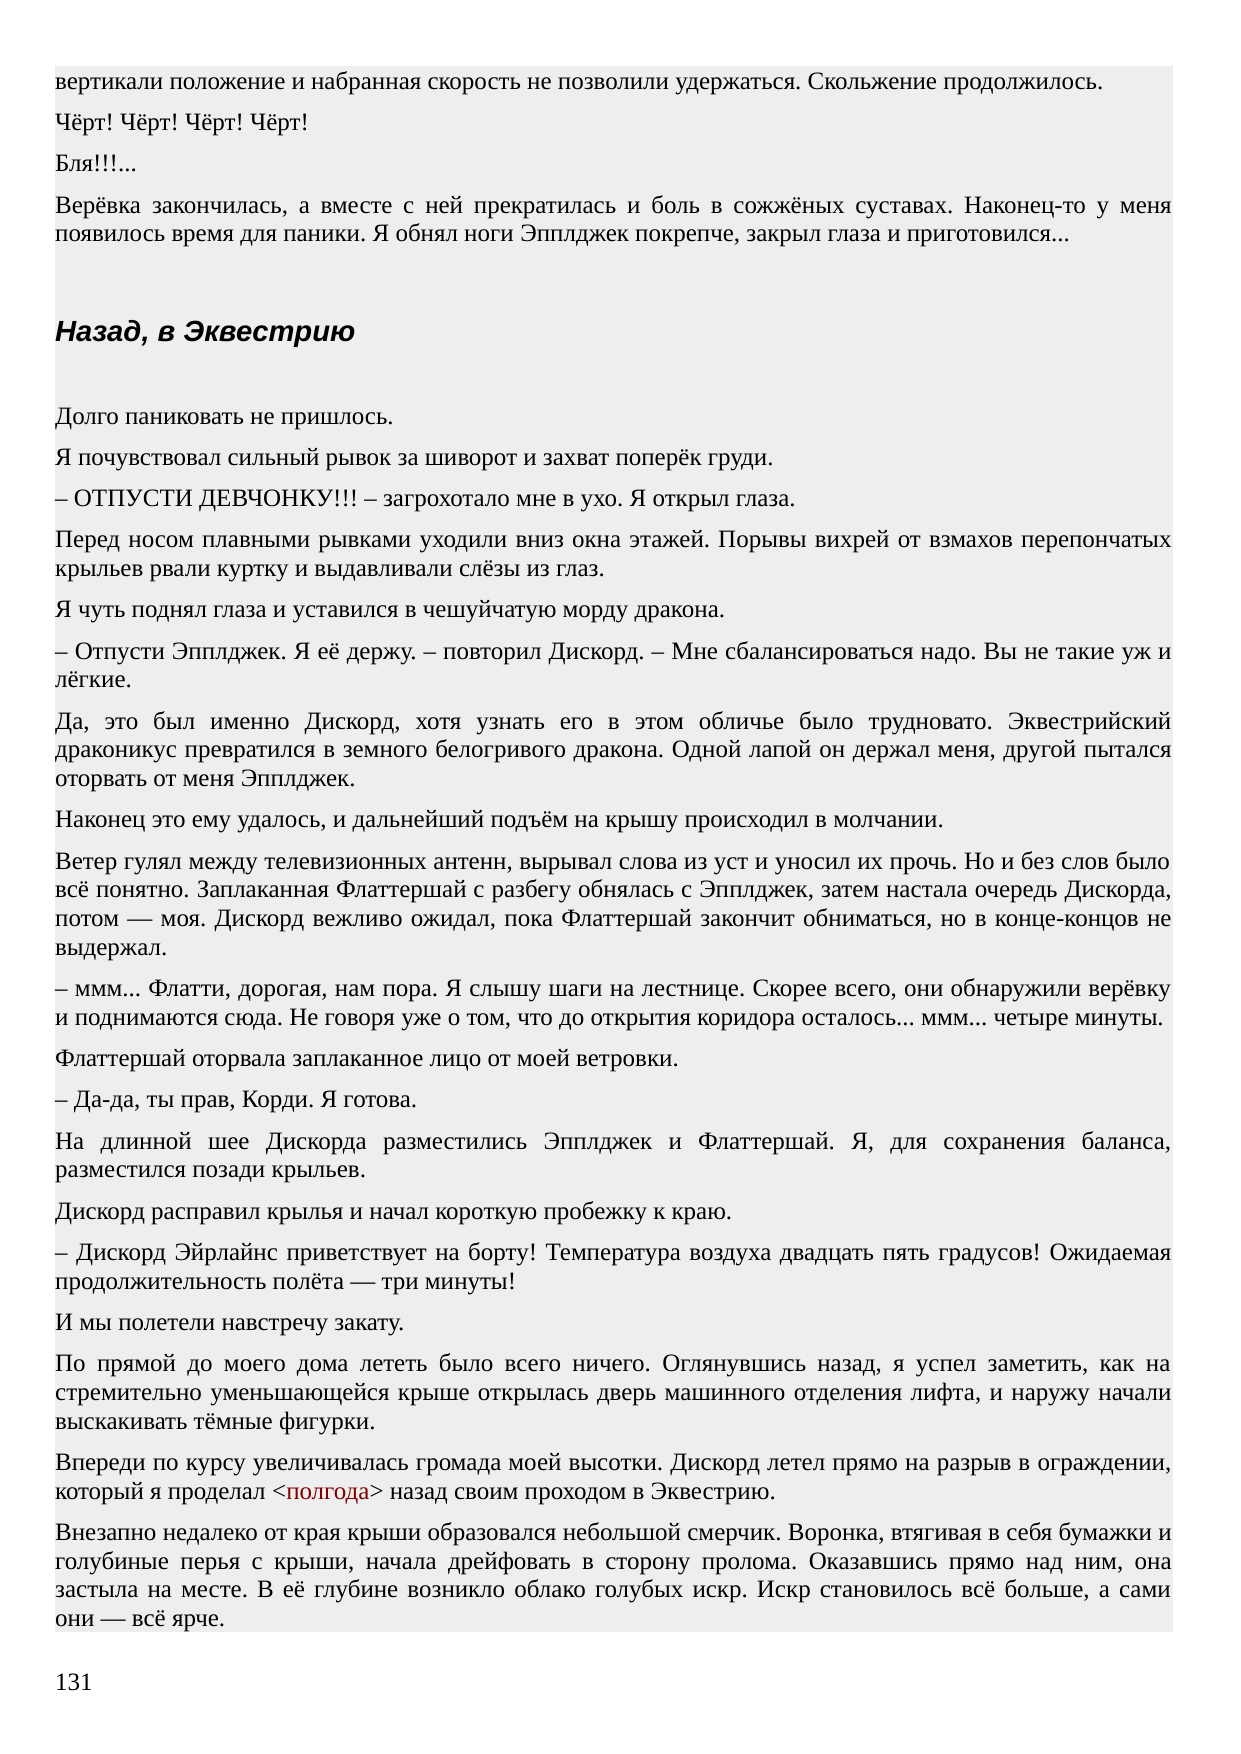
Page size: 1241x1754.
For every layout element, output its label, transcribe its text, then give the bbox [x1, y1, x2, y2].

text Бля!!!... [55, 148, 1173, 177]
text Долго паниковать не пришлось. [55, 401, 1173, 429]
text – Да-да, ты прав, Корди. Я готова. [55, 1084, 1173, 1113]
text И мы полетели навстречу закату. [55, 1307, 1173, 1336]
text Чёрт! Чёрт! Чёрт! Чёрт! [55, 107, 1173, 136]
text – Дискорд Эйрлайнс приветствует на борту! Температура воздуха двадцать пять градусов! Ожидаемая продолжительность полёта — три минуты! [55, 1237, 1173, 1294]
text – ОТПУСТИ ДЕВЧОНКУ!!! – загрохотало мне в ухо. Я открыл глаза. [55, 483, 1173, 512]
text Ветер гулял между телевизионных антенн, вырывал слова из уст и уносил их прочь. Но и без слов было всё понятно. Заплаканная Флаттершай с разбегу обнялась с Эпплджек, затем настала очередь Дискорда, потом — моя. Дискорд вежливо ожидал, пока Флаттершай закончит обниматься, но в конце-концов не выдержал. [55, 846, 1173, 961]
text Перед носом плавными рывками уходили вниз окна этажей. Порывы вихрей от взмахов перепончатых крыльев рвали куртку и выдавливали слёзы из глаз. [55, 524, 1173, 582]
subtitle Назад, в Эквестрию [55, 313, 1173, 347]
text Дискорд расправил крылья и начал короткую пробежку к краю. [55, 1196, 1173, 1224]
text – Отпусти Эпплджек. Я её держу. – повторил Дискорд. – Мне сбалансироваться надо. Вы не такие уж и лёгкие. [55, 636, 1173, 693]
text Наконец это ему удалось, и дальнейший подъём на крышу происходил в молчании. [55, 804, 1173, 833]
text вертикали положение и набранная скорость не позволили удержаться. Скольжение продолжилось. [55, 66, 1173, 95]
text Верёвка закончилась, а вместе с ней прекратилась и боль в сожжёных суставах. Наконец-то у меня появилось время для паники. Я обнял ноги Эпплджек покрепче, закрыл глаза и приготовился... [55, 190, 1173, 247]
text Да, это был именно Дискорд, хотя узнать его в этом обличье было трудновато. Эквестрийский драконикус превратился в земного белогривого дракона. Одной лапой он держал меня, другой пытался оторвать от меня Эпплджек. [55, 706, 1173, 792]
text Внезапно недалеко от края крыши образовался небольшой смерчик. Воронка, втягивая в себя бумажки и голубиные перья с крыши, начала дрейфовать в сторону пролома. Оказавшись прямо над ним, она застыла на месте. В её глубине возникло облако голубых искр. Искр становилось всё больше, а сами они — всё ярче. [55, 1517, 1173, 1632]
text Я почувствовал сильный рывок за шиворот и захват поперёк груди. [55, 442, 1173, 471]
text Впереди по курсу увеличивалась громада моей высотки. Дискорд летел прямо на разрыв в ограждении, который я проделал <полгода> назад своим проходом в Эквестрию. [55, 1447, 1173, 1504]
text На длинной шее Дискорда разместились Эпплджек и Флаттершай. Я, для сохранения баланса, разместился позади крыльев. [55, 1126, 1173, 1183]
text По прямой до моего дома лететь было всего ничего. Оглянувшись назад, я успел заметить, как на стремительно уменьшающейся крыше открылась дверь машинного отделения лифта, и наружу начали выскакивать тёмные фигурки. [55, 1348, 1173, 1434]
text Я чуть поднял глаза и уставился в чешуйчатую морду дракона. [55, 594, 1173, 623]
text – ммм... Флатти, дорогая, нам пора. Я слышу шаги на лестнице. Скорее всего, они обнаружили верёвку и поднимаются сюда. Не говоря уже о том, что до открытия коридора осталось... ммм... четыре минуты. [55, 973, 1173, 1031]
text Флаттершай оторвала заплаканное лицо от моей ветровки. [55, 1043, 1173, 1072]
